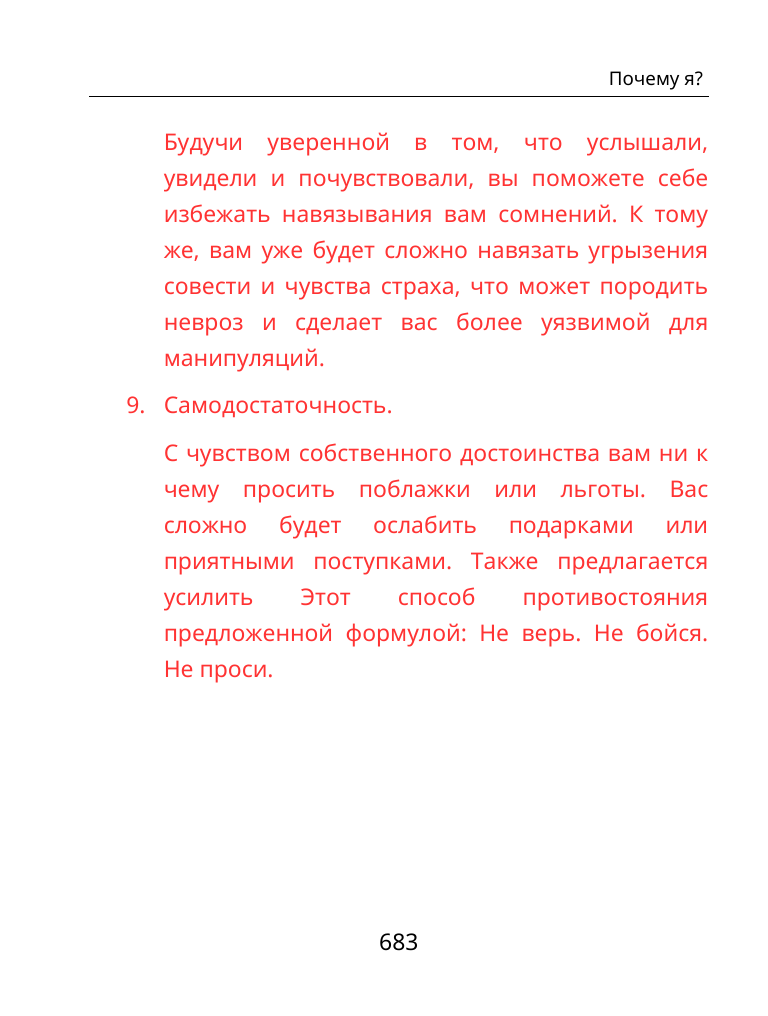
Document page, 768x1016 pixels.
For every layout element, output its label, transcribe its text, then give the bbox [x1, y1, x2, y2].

list C чувством собственного достоинства вам ни к чему просить поблажки или льготы. Вас сложно будет ослабить подарками или приятными поступками. Также предлагается усилить Этот способ противостояния предложенной формулой: Не верь. Не бойся. Не проси. [126, 437, 709, 684]
list Самодостаточность. [126, 389, 709, 421]
list Будучи уверенной в том, что услышали, увидели и почувствовали, вы поможете себе избежать навязывания вам сомнений. К тому же, вам уже будет сложно навязать угрызения совести и чувства страха, что может породить невроз и сделает вас более уязвимой для манипуляций. [126, 126, 709, 373]
